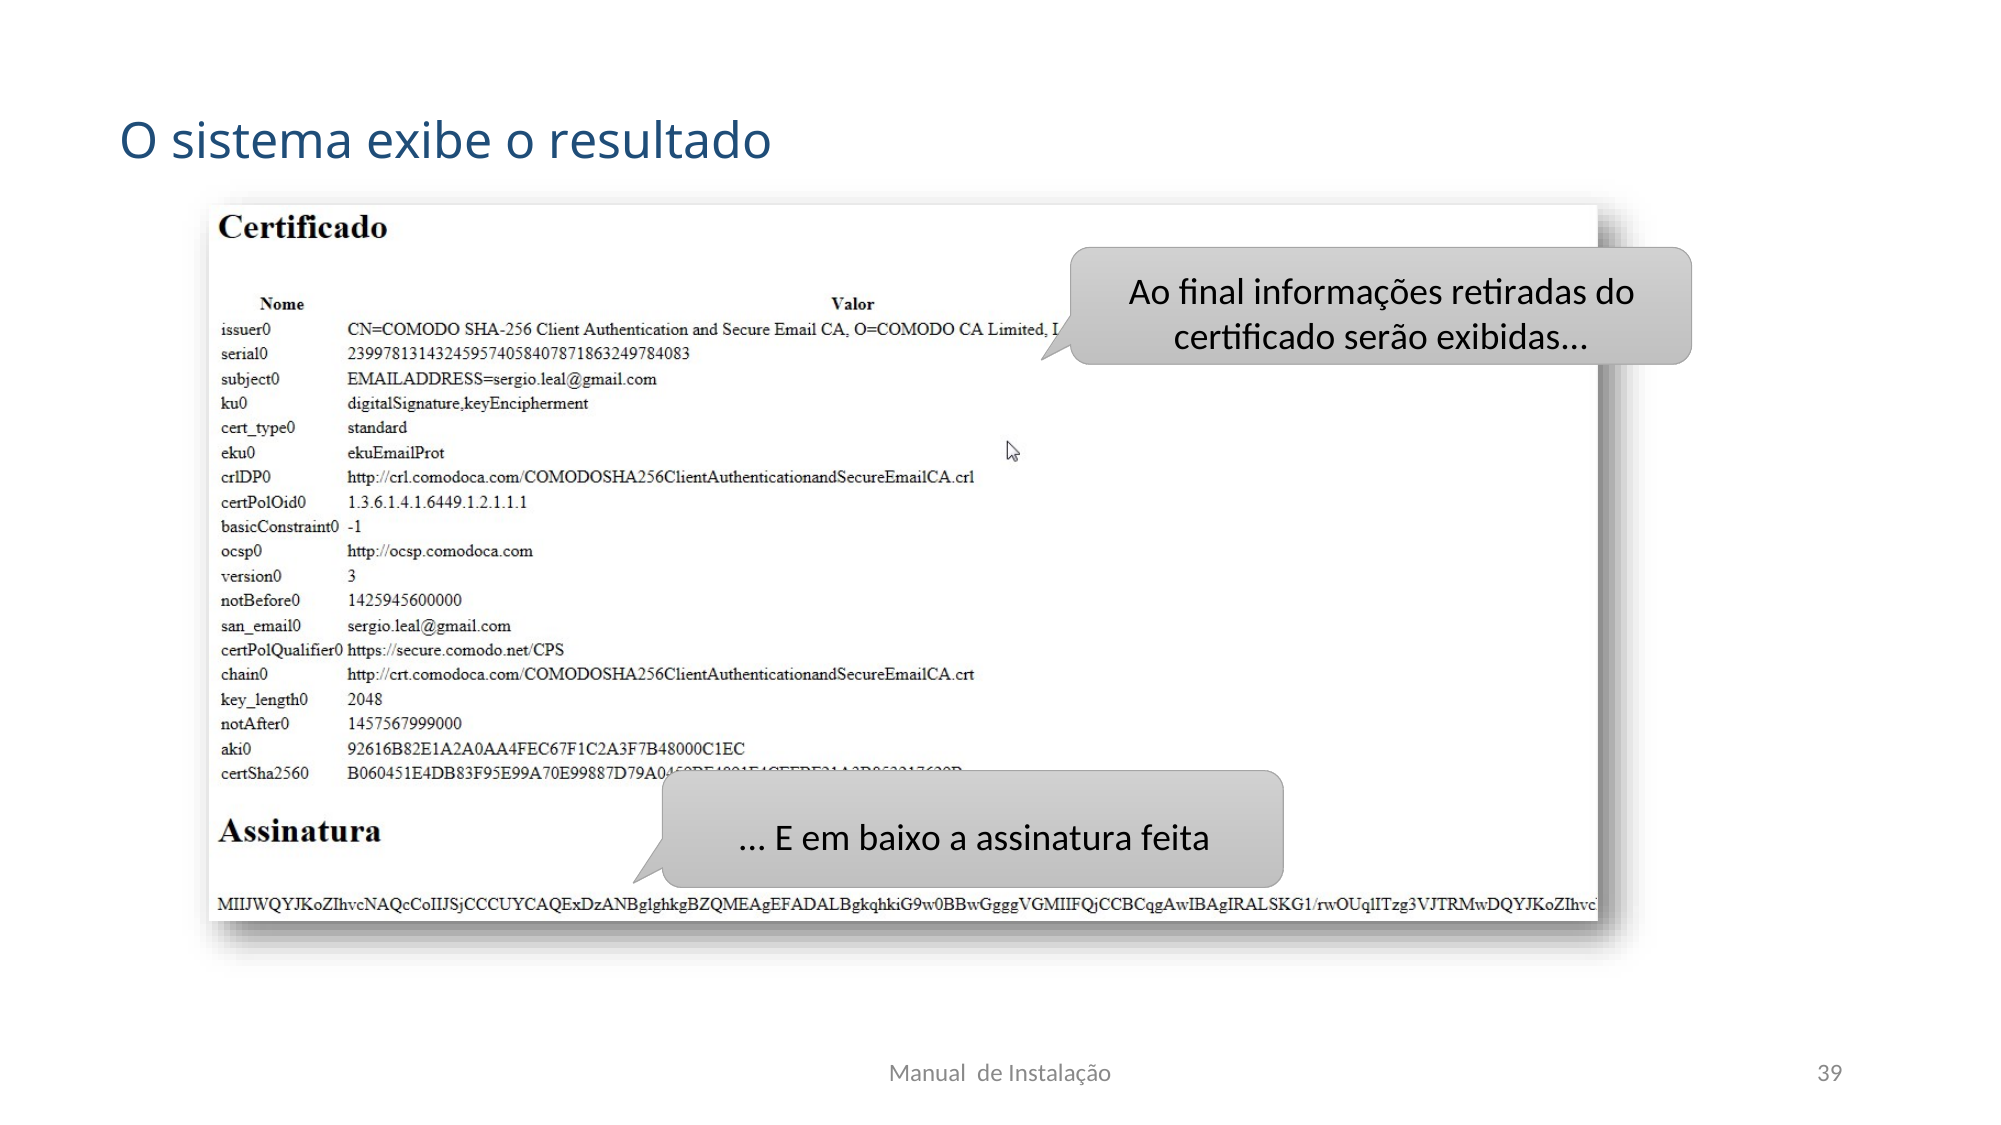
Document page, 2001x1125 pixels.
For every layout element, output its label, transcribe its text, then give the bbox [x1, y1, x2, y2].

subtitle O sistema exibe o resultado [119, 106, 1842, 174]
